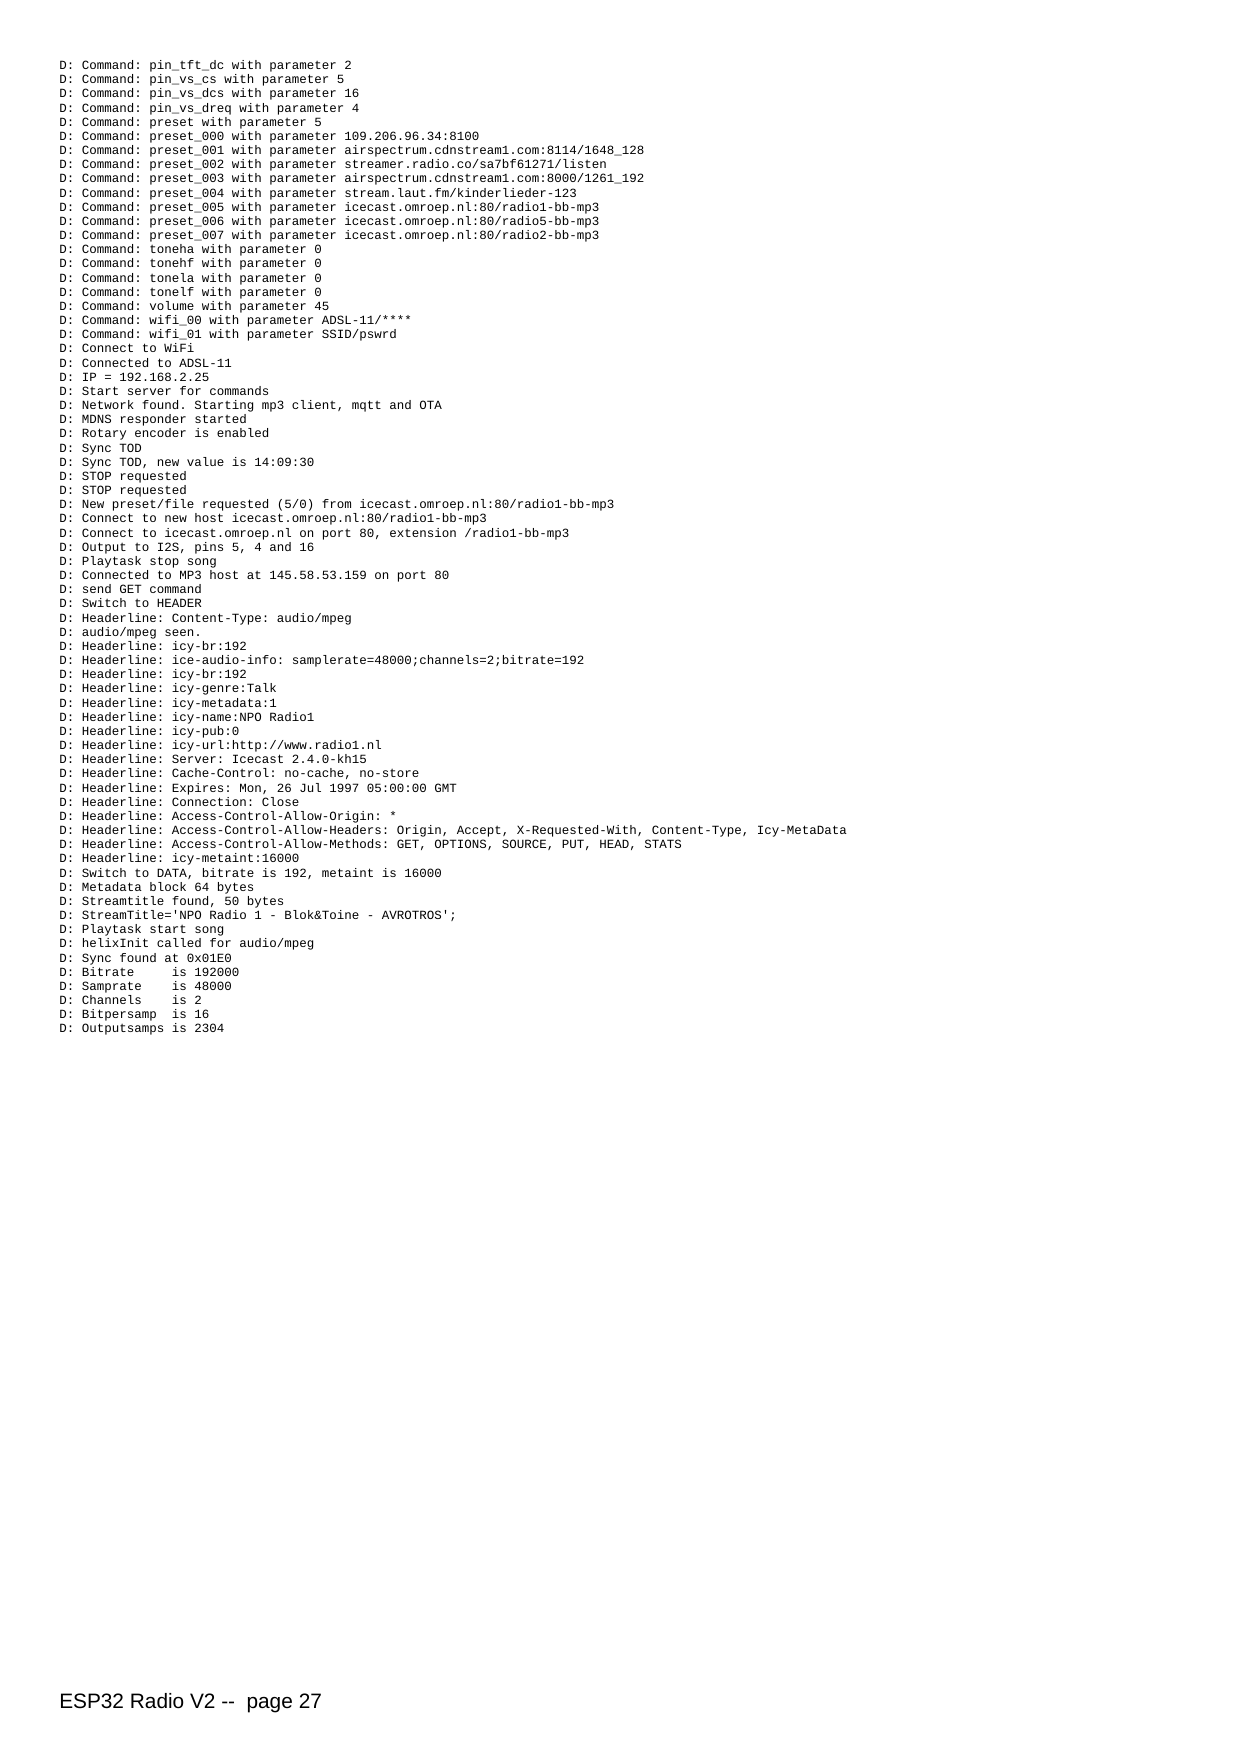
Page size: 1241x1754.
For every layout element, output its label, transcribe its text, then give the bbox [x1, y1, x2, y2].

text D: Headerline: icy-metaint:16000 [59, 852, 1181, 867]
text D: Headerline: Access-Control-Allow-Headers: Origin, Accept, X-Requested-With, Content-Type, Icy-MetaData [59, 824, 1181, 838]
text D: Switch to HEADER [59, 597, 1181, 612]
text D: STOP requested [59, 484, 1181, 498]
text D: Headerline: icy-br:192 [59, 640, 1181, 654]
text D: Connect to WiFi [59, 342, 1181, 357]
text D: StreamTitle='NPO Radio 1 - Blok&Toine - AVROTROS'; [59, 909, 1181, 923]
text D: Bitpersamp is 16 [59, 1008, 1181, 1022]
text D: Command: wifi_01 with parameter SSID/pswrd [59, 328, 1181, 342]
text D: New preset/file requested (5/0) from icecast.omroep.nl:80/radio1-bb-mp3 [59, 498, 1181, 512]
text D: Playtask start song [59, 923, 1181, 937]
text D: helixInit called for audio/mpeg [59, 937, 1181, 952]
text D: Command: tonehf with parameter 0 [59, 257, 1181, 272]
text D: Command: preset_005 with parameter icecast.omroep.nl:80/radio1-bb-mp3 [59, 201, 1181, 215]
text D: Sync found at 0x01E0 [59, 952, 1181, 966]
text D: Streamtitle found, 50 bytes [59, 895, 1181, 909]
text D: Command: preset_001 with parameter airspectrum.cdnstream1.com:8114/1648_128 [59, 144, 1181, 158]
text D: send GET command [59, 583, 1181, 597]
text D: Connect to new host icecast.omroep.nl:80/radio1-bb-mp3 [59, 512, 1181, 527]
text D: STOP requested [59, 470, 1181, 484]
text D: Command: tonelf with parameter 0 [59, 286, 1181, 300]
text D: Playtask stop song [59, 555, 1181, 569]
text D: Start server for commands [59, 385, 1181, 399]
text D: Switch to DATA, bitrate is 192, metaint is 16000 [59, 867, 1181, 881]
text D: audio/mpeg seen. [59, 626, 1181, 640]
text D: Connected to ADSL-11 [59, 357, 1181, 371]
text D: Samprate is 48000 [59, 980, 1181, 994]
text D: Command: pin_tft_dc with parameter 2 [59, 59, 1181, 73]
text D: Command: wifi_00 with parameter ADSL-11/**** [59, 314, 1181, 328]
text D: Headerline: Content-Type: audio/mpeg [59, 612, 1181, 626]
text D: Command: preset_002 with parameter streamer.radio.co/sa7bf61271/listen [59, 158, 1181, 172]
text D: Connected to MP3 host at 145.58.53.159 on port 80 [59, 569, 1181, 583]
text D: Connect to icecast.omroep.nl on port 80, extension /radio1-bb-mp3 [59, 527, 1181, 541]
text D: Command: tonela with parameter 0 [59, 272, 1181, 286]
text D: Headerline: Cache-Control: no-cache, no-store [59, 767, 1181, 782]
text D: Headerline: icy-genre:Talk [59, 682, 1181, 697]
text D: Headerline: icy-pub:0 [59, 725, 1181, 739]
text D: Channels is 2 [59, 994, 1181, 1008]
text D: Command: preset_003 with parameter airspectrum.cdnstream1.com:8000/1261_192 [59, 172, 1181, 187]
text D: Command: preset_000 with parameter 109.206.96.34:8100 [59, 130, 1181, 144]
text D: Command: pin_vs_dcs with parameter 16 [59, 87, 1181, 102]
text D: Headerline: icy-br:192 [59, 668, 1181, 682]
text D: Outputsamps is 2304 [59, 1022, 1181, 1037]
text D: Output to I2S, pins 5, 4 and 16 [59, 541, 1181, 555]
text D: Metadata block 64 bytes [59, 881, 1181, 895]
text D: Network found. Starting mp3 client, mqtt and OTA [59, 399, 1181, 413]
text D: Sync TOD, new value is 14:09:30 [59, 456, 1181, 470]
text D: IP = 192.168.2.25 [59, 371, 1181, 385]
text D: Sync TOD [59, 442, 1181, 456]
text D: Command: pin_vs_dreq with parameter 4 [59, 102, 1181, 116]
text D: Rotary encoder is enabled [59, 427, 1181, 442]
text D: Command: preset_004 with parameter stream.laut.fm/kinderlieder-123 [59, 187, 1181, 201]
text D: MDNS responder started [59, 413, 1181, 427]
text D: Headerline: Server: Icecast 2.4.0-kh15 [59, 753, 1181, 767]
text D: Bitrate is 192000 [59, 966, 1181, 980]
text D: Headerline: icy-metadata:1 [59, 697, 1181, 711]
text D: Headerline: Access-Control-Allow-Origin: * [59, 810, 1181, 824]
text D: Headerline: Access-Control-Allow-Methods: GET, OPTIONS, SOURCE, PUT, HEAD, STATS [59, 838, 1181, 852]
text D: Command: preset_007 with parameter icecast.omroep.nl:80/radio2-bb-mp3 [59, 229, 1181, 243]
text D: Command: preset_006 with parameter icecast.omroep.nl:80/radio5-bb-mp3 [59, 215, 1181, 229]
text D: Headerline: icy-url:http://www.radio1.nl [59, 739, 1181, 753]
text D: Command: volume with parameter 45 [59, 300, 1181, 314]
text D: Command: pin_vs_cs with parameter 5 [59, 73, 1181, 87]
text D: Headerline: Connection: Close [59, 796, 1181, 810]
text D: Headerline: Expires: Mon, 26 Jul 1997 05:00:00 GMT [59, 782, 1181, 796]
text D: Command: toneha with parameter 0 [59, 243, 1181, 257]
text D: Command: preset with parameter 5 [59, 116, 1181, 130]
text D: Headerline: icy-name:NPO Radio1 [59, 711, 1181, 725]
text D: Headerline: ice-audio-info: samplerate=48000;channels=2;bitrate=192 [59, 654, 1181, 668]
